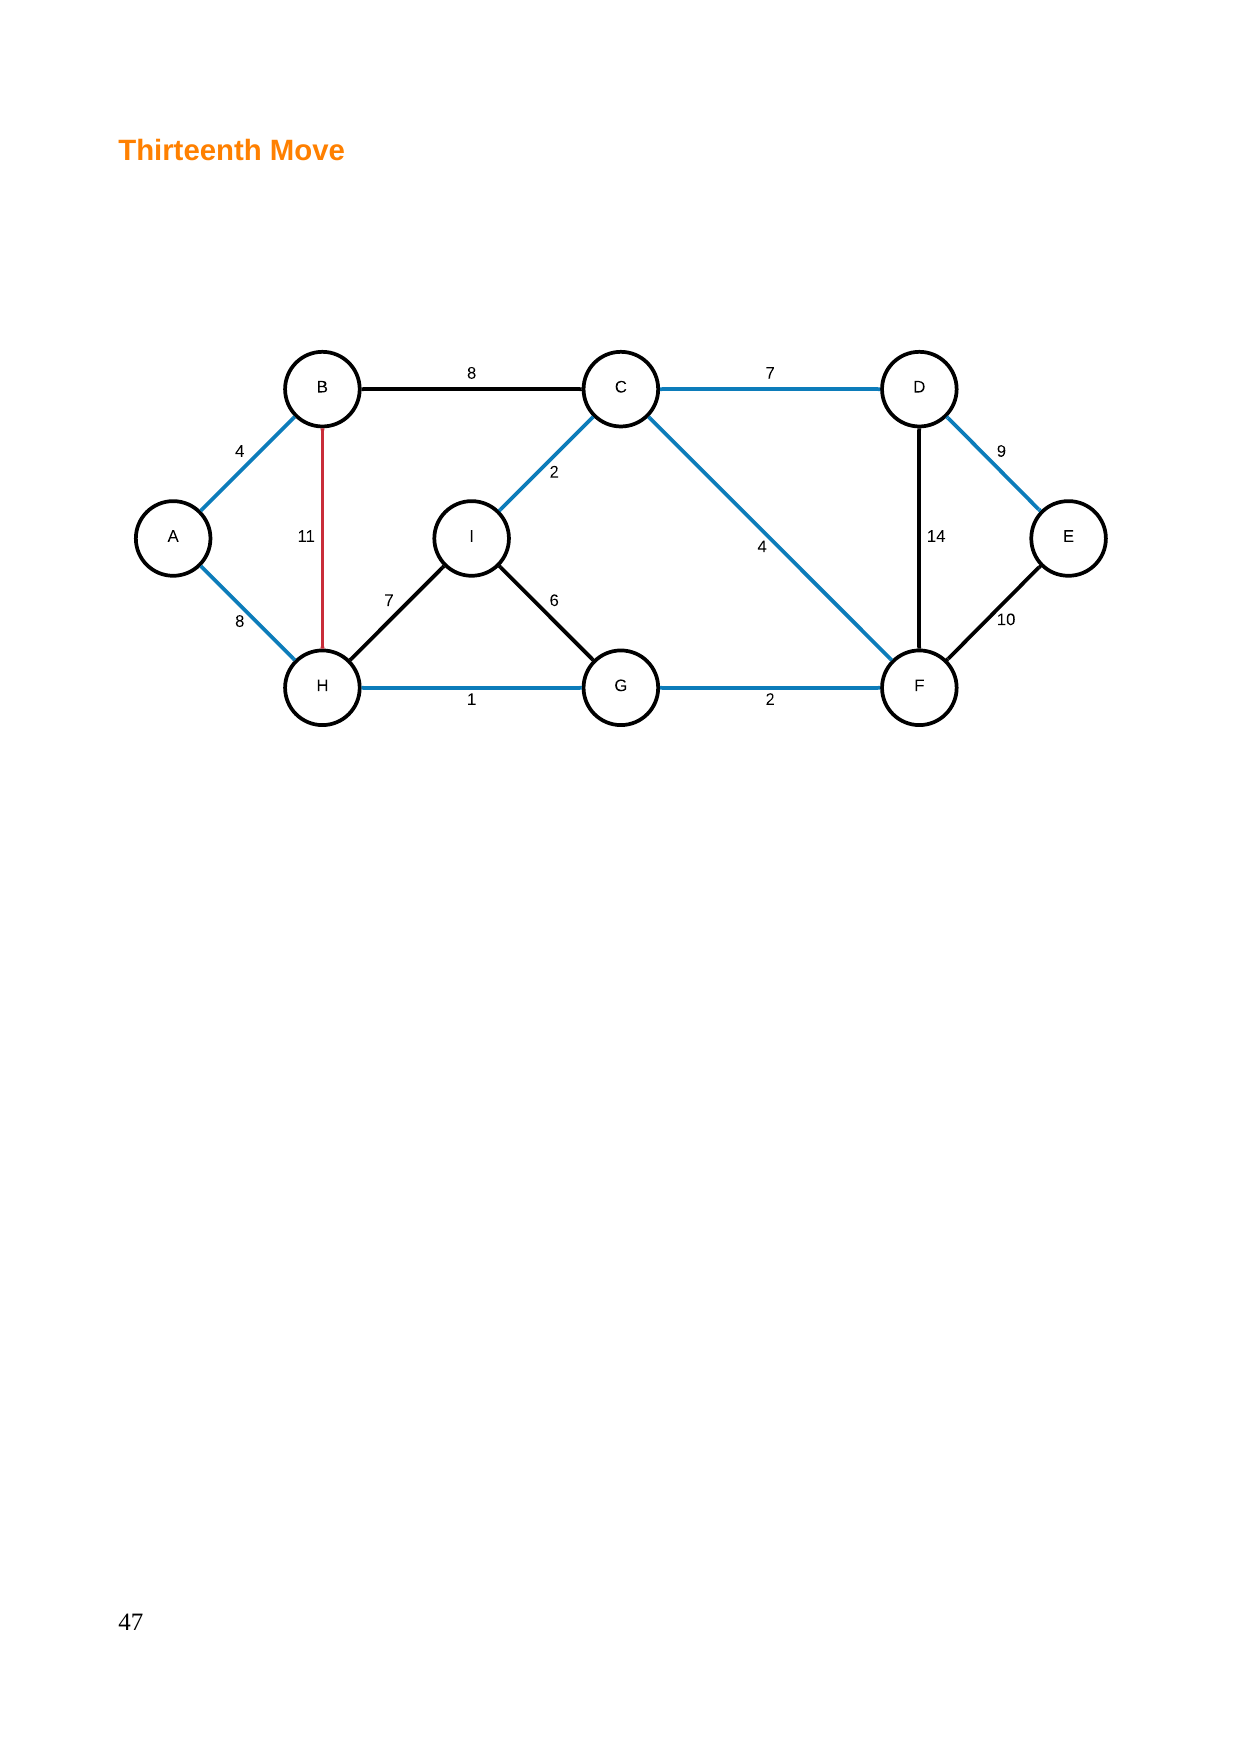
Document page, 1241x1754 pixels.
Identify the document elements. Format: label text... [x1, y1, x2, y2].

subtitle Thirteenth Move [118, 133, 1122, 166]
